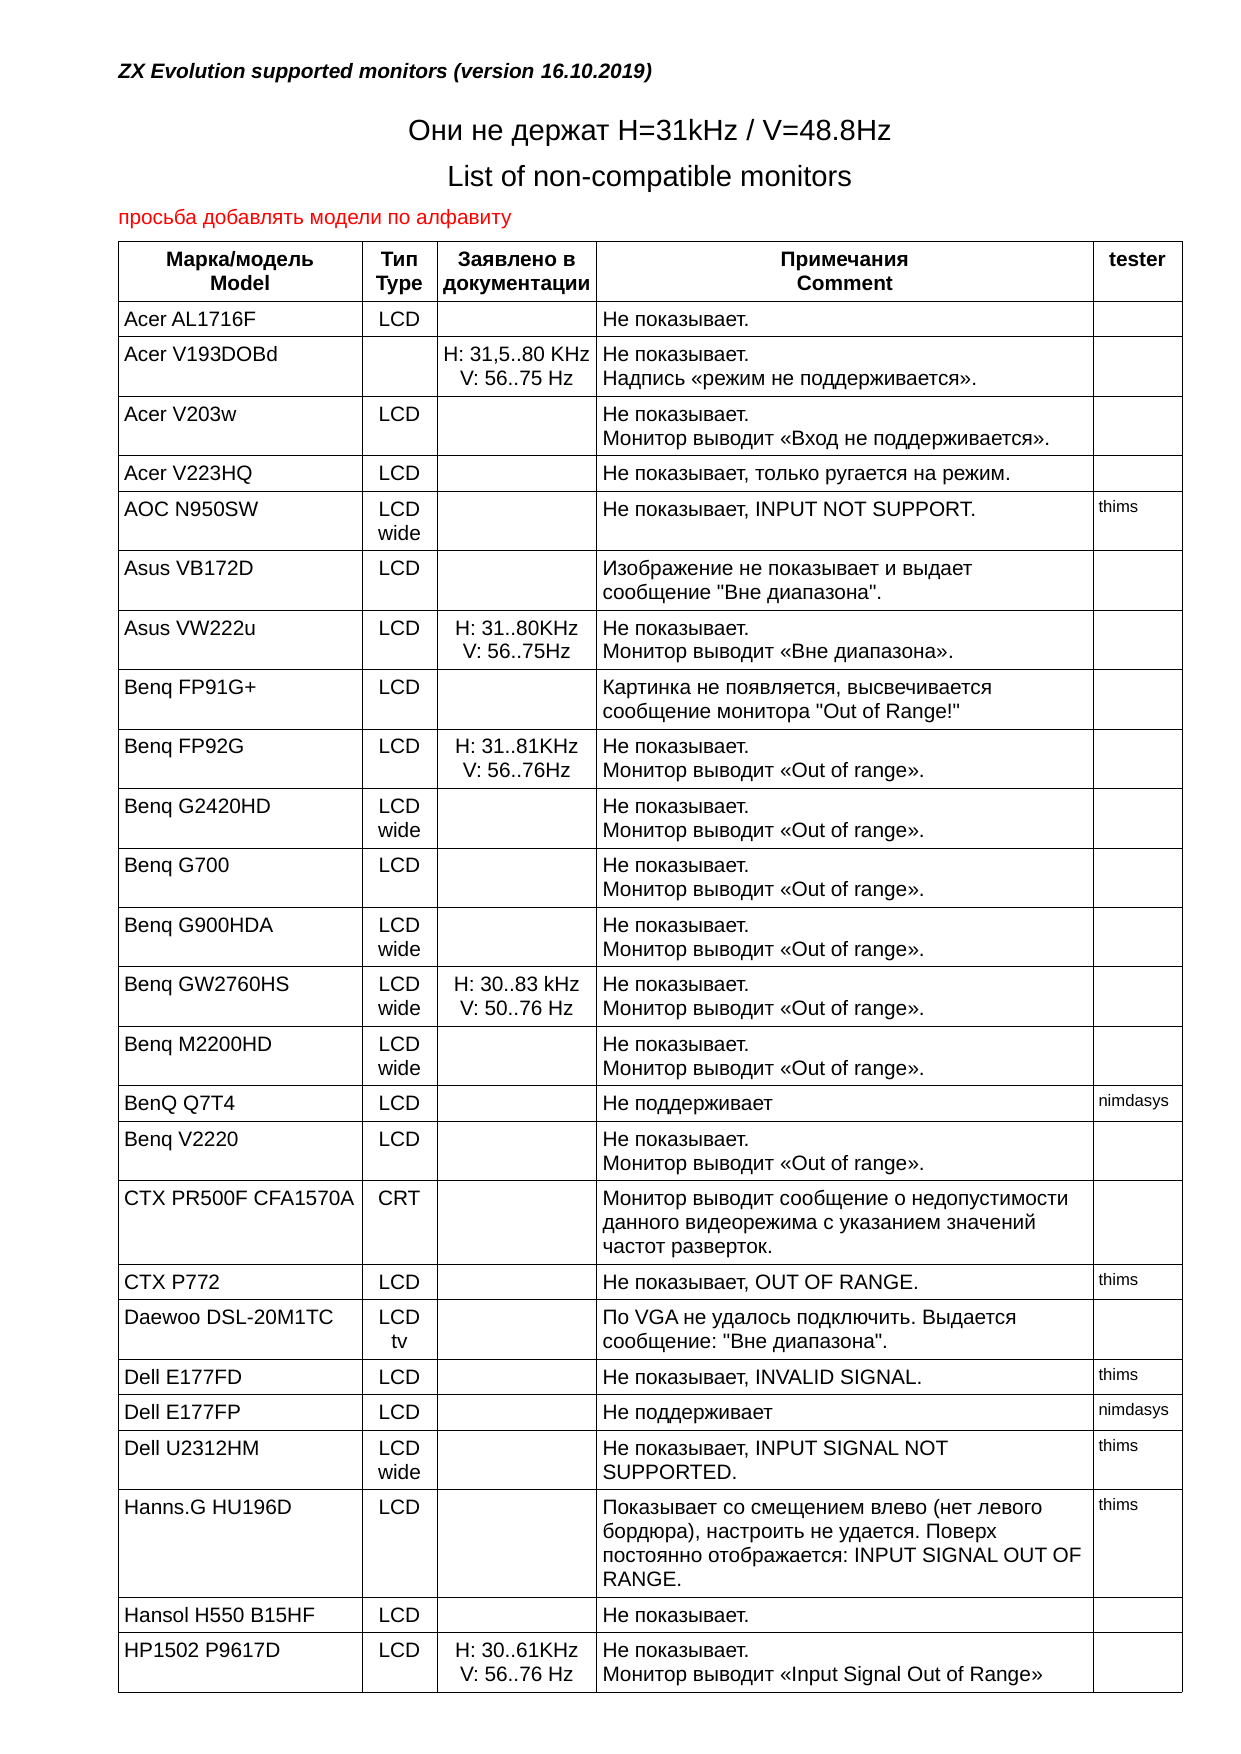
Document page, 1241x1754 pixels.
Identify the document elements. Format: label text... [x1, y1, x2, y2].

table_cell LCD [363, 611, 437, 669]
table_cell LCD [363, 397, 437, 455]
table_cell Не показывает, INPUT SIGNAL NOT SUPPORTED. [597, 1431, 1093, 1489]
table_cell LCD [363, 456, 437, 491]
table_cell [1094, 1598, 1182, 1632]
table_cell [1094, 611, 1182, 669]
table_cell Daewoo DSL-20M1TC [119, 1300, 362, 1359]
table_cell Benq M2200HD [119, 1027, 362, 1085]
table_cell thims [1094, 492, 1182, 550]
table_cell [1094, 730, 1182, 788]
table_cell Dell U2312HM [119, 1431, 362, 1489]
table_cell AOC N950SW [119, 492, 362, 550]
table_cell [438, 1431, 596, 1489]
table_cell LCD [363, 1265, 437, 1299]
table_cell Не показывает, INPUT NOT SUPPORT. [597, 492, 1093, 550]
table_cell Acer V203w [119, 397, 362, 455]
table_cell Не показывает. Надпись «режим не поддерживается». [597, 337, 1093, 396]
table_cell LCD tv [363, 1300, 437, 1359]
table_cell [1094, 397, 1182, 455]
table_cell [1094, 1122, 1182, 1180]
table_cell Acer V223HQ [119, 456, 362, 491]
table_cell [438, 1598, 596, 1632]
table_cell LCD wide [363, 908, 437, 966]
table_cell [438, 397, 596, 455]
table_cell H: 30..83 kHz V: 50..76 Hz [438, 967, 596, 1026]
table_cell H: 31..81KHz V: 56..76Hz [438, 730, 596, 788]
table_cell Не показывает. [597, 302, 1093, 336]
table_cell [438, 1395, 596, 1430]
table_cell Hansol H550 B15HF [119, 1598, 362, 1632]
table_cell Asus VB172D [119, 551, 362, 609]
table_cell Не показывает. [597, 1598, 1093, 1632]
table_cell Не показывает, только ругается на режим. [597, 456, 1093, 491]
table_cell thims [1094, 1360, 1182, 1394]
table_cell H: 30..61KHz V: 56..76 Hz [438, 1633, 596, 1692]
table_cell LCD [363, 1490, 437, 1597]
table_cell [438, 1181, 596, 1264]
table_cell thims [1094, 1431, 1182, 1489]
table_cell Не поддерживает [597, 1395, 1093, 1430]
table_cell [1094, 551, 1182, 609]
table_cell Не показывает, OUT OF RANGE. [597, 1265, 1093, 1299]
table_cell [1094, 670, 1182, 728]
table_cell [1094, 967, 1182, 1026]
table_cell [363, 337, 437, 396]
table_header Тип Type [363, 242, 437, 301]
table_cell LCD [363, 1633, 437, 1692]
table_cell Dell E177FP [119, 1395, 362, 1430]
table_cell Hanns.G HU196D [119, 1490, 362, 1597]
table_cell BenQ Q7T4 [119, 1086, 362, 1121]
table_cell Benq V2220 [119, 1122, 362, 1180]
table_cell [438, 492, 596, 550]
table_cell thims [1094, 1490, 1182, 1597]
table_cell Не показывает. Монитор выводит «Вне диапазона». [597, 611, 1093, 669]
table_cell [438, 1086, 596, 1121]
table_cell [1094, 1633, 1182, 1692]
table_cell thims [1094, 1265, 1182, 1299]
table_cell [1094, 908, 1182, 966]
table_cell [438, 908, 596, 966]
table_cell LCD [363, 1598, 437, 1632]
table_cell [1094, 302, 1182, 336]
table_cell Mонитор выводит сообщение о недопустимости данного видеорежима с указанием значений частот разверток. [597, 1181, 1093, 1264]
table_cell LCD [363, 551, 437, 609]
table_cell Benq G900HDA [119, 908, 362, 966]
table_cell [438, 1300, 596, 1359]
table_cell LCD wide [363, 967, 437, 1026]
table_cell Dell E177FD [119, 1360, 362, 1394]
table_cell HP1502 P9617D [119, 1633, 362, 1692]
table_cell CTX P772 [119, 1265, 362, 1299]
table_cell LCD [363, 1086, 437, 1121]
table_cell [438, 1122, 596, 1180]
table_cell LCD [363, 730, 437, 788]
table_header tester [1094, 242, 1182, 301]
table_header Примечания Comment [597, 242, 1093, 301]
table_cell Не показывает. Монитор выводит «Input Signal Out of Range» [597, 1633, 1093, 1692]
table_cell Benq G2420HD [119, 789, 362, 847]
text просьба добавлять модели по алфавиту [118, 204, 1181, 228]
table_cell Картинка не появляется, высвечивается сообщение монитора "Out of Range!" [597, 670, 1093, 728]
table_cell CRT [363, 1181, 437, 1264]
table_cell Acer AL1716F [119, 302, 362, 336]
table_cell [438, 670, 596, 728]
table_cell LCD [363, 849, 437, 907]
table_cell nimdasys [1094, 1395, 1182, 1430]
table_cell [438, 302, 596, 336]
table_cell LCD [363, 1360, 437, 1394]
table_cell LCD [363, 1395, 437, 1430]
table_cell Не поддерживает [597, 1086, 1093, 1121]
table_cell LCD wide [363, 1431, 437, 1489]
table_cell [438, 1490, 596, 1597]
table_cell H: 31..80KHz V: 56..75Hz [438, 611, 596, 669]
table_cell LCD wide [363, 1027, 437, 1085]
table_cell nimdasys [1094, 1086, 1182, 1121]
table_cell Не показывает. Монитор выводит «Вход не поддерживается». [597, 397, 1093, 455]
table_cell CTX PR500F CFA1570A [119, 1181, 362, 1264]
table_cell LCD wide [363, 789, 437, 847]
text List of non-compatible monitors [118, 158, 1181, 192]
table_cell [1094, 337, 1182, 396]
table_cell Не показывает. Монитор выводит «Out of range». [597, 730, 1093, 788]
table_cell [438, 849, 596, 907]
table_cell [438, 1027, 596, 1085]
table_header Заявлено в документации [438, 242, 596, 301]
table_cell LCD [363, 1122, 437, 1180]
table_cell Не показывает. Монитор выводит «Out of range». [597, 1027, 1093, 1085]
table_cell [1094, 1300, 1182, 1359]
table_cell [438, 456, 596, 491]
table_cell [438, 1360, 596, 1394]
table_cell Не показывает. Монитор выводит «Out of range». [597, 789, 1093, 847]
table_cell LCD wide [363, 492, 437, 550]
table_cell Не показывает. Монитор выводит «Out of range». [597, 967, 1093, 1026]
table_cell [1094, 1027, 1182, 1085]
table_cell Не показывает. Монитор выводит «Out of range». [597, 849, 1093, 907]
text Они не держат H=31kHz / V=48.8Hz [118, 112, 1181, 146]
table_header Марка/модель Model [119, 242, 362, 301]
table_cell Benq GW2760HS [119, 967, 362, 1026]
table_cell Benq G700 [119, 849, 362, 907]
table_cell [438, 1265, 596, 1299]
table_cell H: 31,5..80 KHz V: 56..75 Hz [438, 337, 596, 396]
table_cell Не показывает. Монитор выводит «Out of range». [597, 908, 1093, 966]
table_cell [1094, 789, 1182, 847]
table_cell [1094, 849, 1182, 907]
table_cell Показывает со смещением влево (нет левого бордюра), настроить не удается. Поверх постоянно отображается: INPUT SIGNAL OUT OF RANGE. [597, 1490, 1093, 1597]
table_cell Asus VW222u [119, 611, 362, 669]
table_cell [438, 789, 596, 847]
table_cell LCD [363, 670, 437, 728]
table_cell [1094, 1181, 1182, 1264]
table_cell [1094, 456, 1182, 491]
table_cell Не показывает. Монитор выводит «Out of range». [597, 1122, 1093, 1180]
table_cell По VGA не удалось подключить. Выдается сообщение: "Вне диапазона". [597, 1300, 1093, 1359]
table_cell Не показывает, INVALID SIGNAL. [597, 1360, 1093, 1394]
table_cell Benq FP91G+ [119, 670, 362, 728]
table_cell LCD [363, 302, 437, 336]
table_cell Benq FP92G [119, 730, 362, 788]
table_cell Acer V193DOBd [119, 337, 362, 396]
table_cell [438, 551, 596, 609]
table_cell Изображение не показывает и выдает сообщение "Вне диапазона". [597, 551, 1093, 609]
